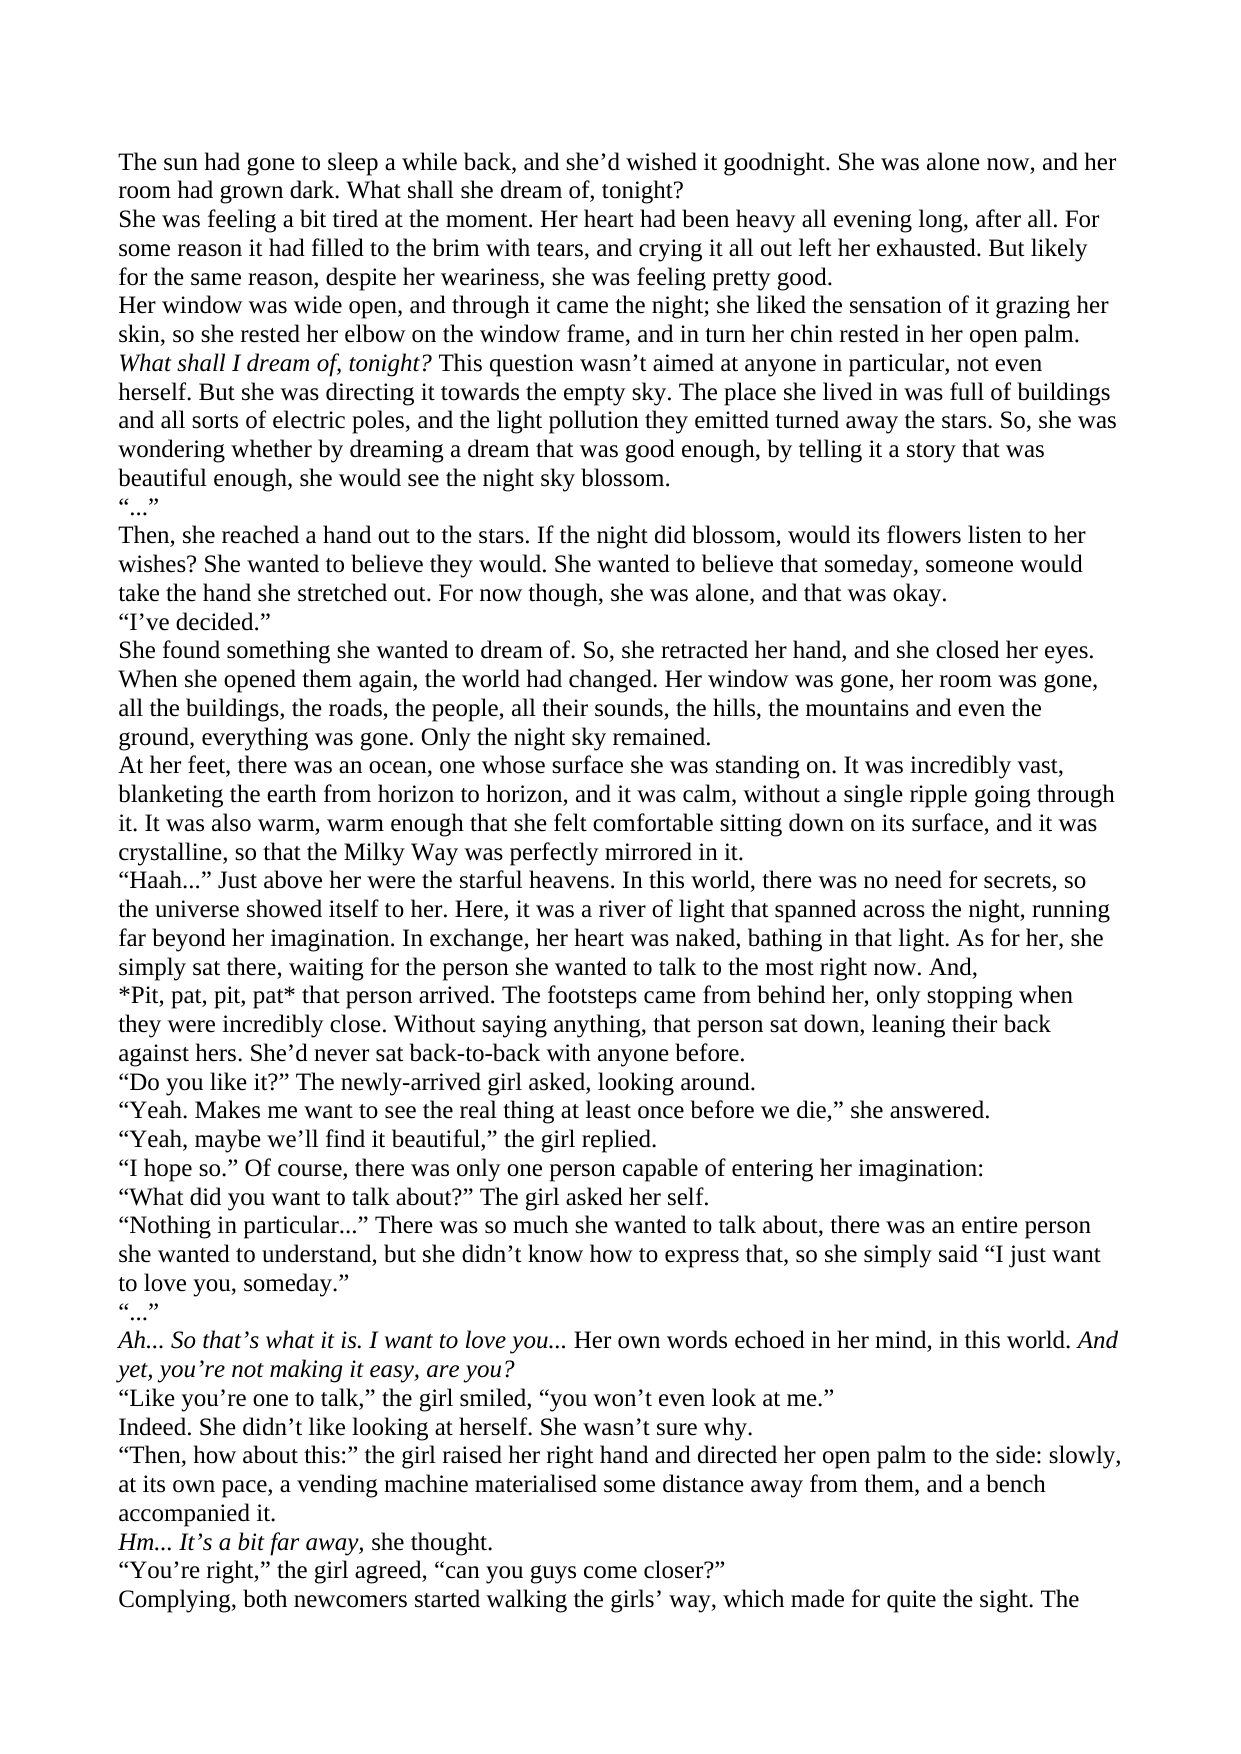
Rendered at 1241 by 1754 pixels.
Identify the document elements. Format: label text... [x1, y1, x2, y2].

text “What did you want to talk about?” The girl asked her self. [118, 1182, 1122, 1211]
text “Yeah. Makes me want to see the real thing at least once before we die,” she answered. [118, 1096, 1122, 1124]
text “Do you like it?” The newly-arrived girl asked, looking around. [118, 1067, 1122, 1096]
text “Like you’re one to talk,” the girl smiled, “you won’t even look at me.” [118, 1383, 1122, 1412]
text “Nothing in particular...” There was so much she wanted to talk about, there was an entire person she wanted to understand, but she didn’t know how to express that, so she simply said “I just want to love you, someday.” [118, 1211, 1122, 1297]
text Then, she reached a hand out to the stars. If the night did blossom, would its flowers listen to her wishes? She wanted to believe they would. She wanted to believe that someday, someone would take the hand she stretched out. For now though, she was alone, and that was okay. [118, 521, 1122, 607]
text She was feeling a bit tired at the moment. Her heart had been heavy all evening long, after all. For some reason it had filled to the brim with tears, and crying it all out left her exhausted. But likely for the same reason, despite her weariness, she was feeling pretty good. [118, 204, 1122, 291]
text Hm... It’s a bit far away, she thought. [118, 1527, 1122, 1556]
text At her feet, there was an ocean, one whose surface she was standing on. It was incredibly vast, blanketing the earth from horizon to horizon, and it was calm, without a single ripple going through it. It was also warm, warm enough that she felt comfortable sitting down on its surface, and it was crystalline, so that the Milky Way was perfectly mirrored in it. [118, 751, 1122, 866]
text She found something she wanted to dream of. So, she retracted her hand, and she closed her eyes. When she opened them again, the world had changed. Her window was gone, her room was gone, all the buildings, the roads, the people, all their sounds, the hills, the mountains and even the ground, everything was gone. Only the night sky remained. [118, 636, 1122, 751]
text Complying, both newcomers started walking the girls’ way, which made for quite the sight. The [118, 1584, 1122, 1613]
text Ah... So that’s what it is. I want to love you... Her own words echoed in her mind, in this world. And yet, you’re not making it easy, are you? [118, 1326, 1122, 1383]
text *Pit, pat, pit, pat* that person arrived. The footsteps came from behind her, only stopping when they were incredibly close. Without saying anything, that person sat down, leaning their back against hers. She’d never sat back-to-back with anyone before. [118, 981, 1122, 1067]
text Her window was wide open, and through it came the night; she liked the sensation of it grazing her skin, so she rested her elbow on the window frame, and in turn her chin rested in her open palm. What shall I dream of, tonight? This question wasn’t aimed at anyone in particular, not even herself. But she was directing it towards the empty sky. The place she lived in was full of buildings and all sorts of electric poles, and the light pollution they emitted turned away the stars. So, she was wondering whether by dreaming a dream that was good enough, by telling it a story that was beautiful enough, she would see the night sky blossom. [118, 291, 1122, 492]
text The sun had gone to sleep a while back, and she’d wished it goodnight. She was alone now, and her room had grown dark. What shall she dream of, tonight? [118, 147, 1122, 204]
text Indeed. She didn’t like looking at herself. She wasn’t sure why. [118, 1412, 1122, 1441]
text “I hope so.” Of course, there was only one person capable of entering her imagination: [118, 1153, 1122, 1182]
text “Then, how about this:” the girl raised her right hand and directed her open palm to the side: slowly, at its own pace, a vending machine materialised some distance away from them, and a bench accompanied it. [118, 1441, 1122, 1527]
text “...” [118, 1297, 1122, 1326]
text “You’re right,” the girl agreed, “can you guys come closer?” [118, 1556, 1122, 1584]
text “I’ve decided.” [118, 607, 1122, 636]
text “Haah...” Just above her were the starful heavens. In this world, there was no need for secrets, so the universe showed itself to her. Here, it was a river of light that spanned across the night, running far beyond her imagination. In exchange, her heart was naked, bathing in that light. As for her, she simply sat there, waiting for the person she wanted to talk to the most right now. And, [118, 866, 1122, 981]
text “...” [118, 492, 1122, 521]
text “Yeah, maybe we’ll find it beautiful,” the girl replied. [118, 1124, 1122, 1153]
